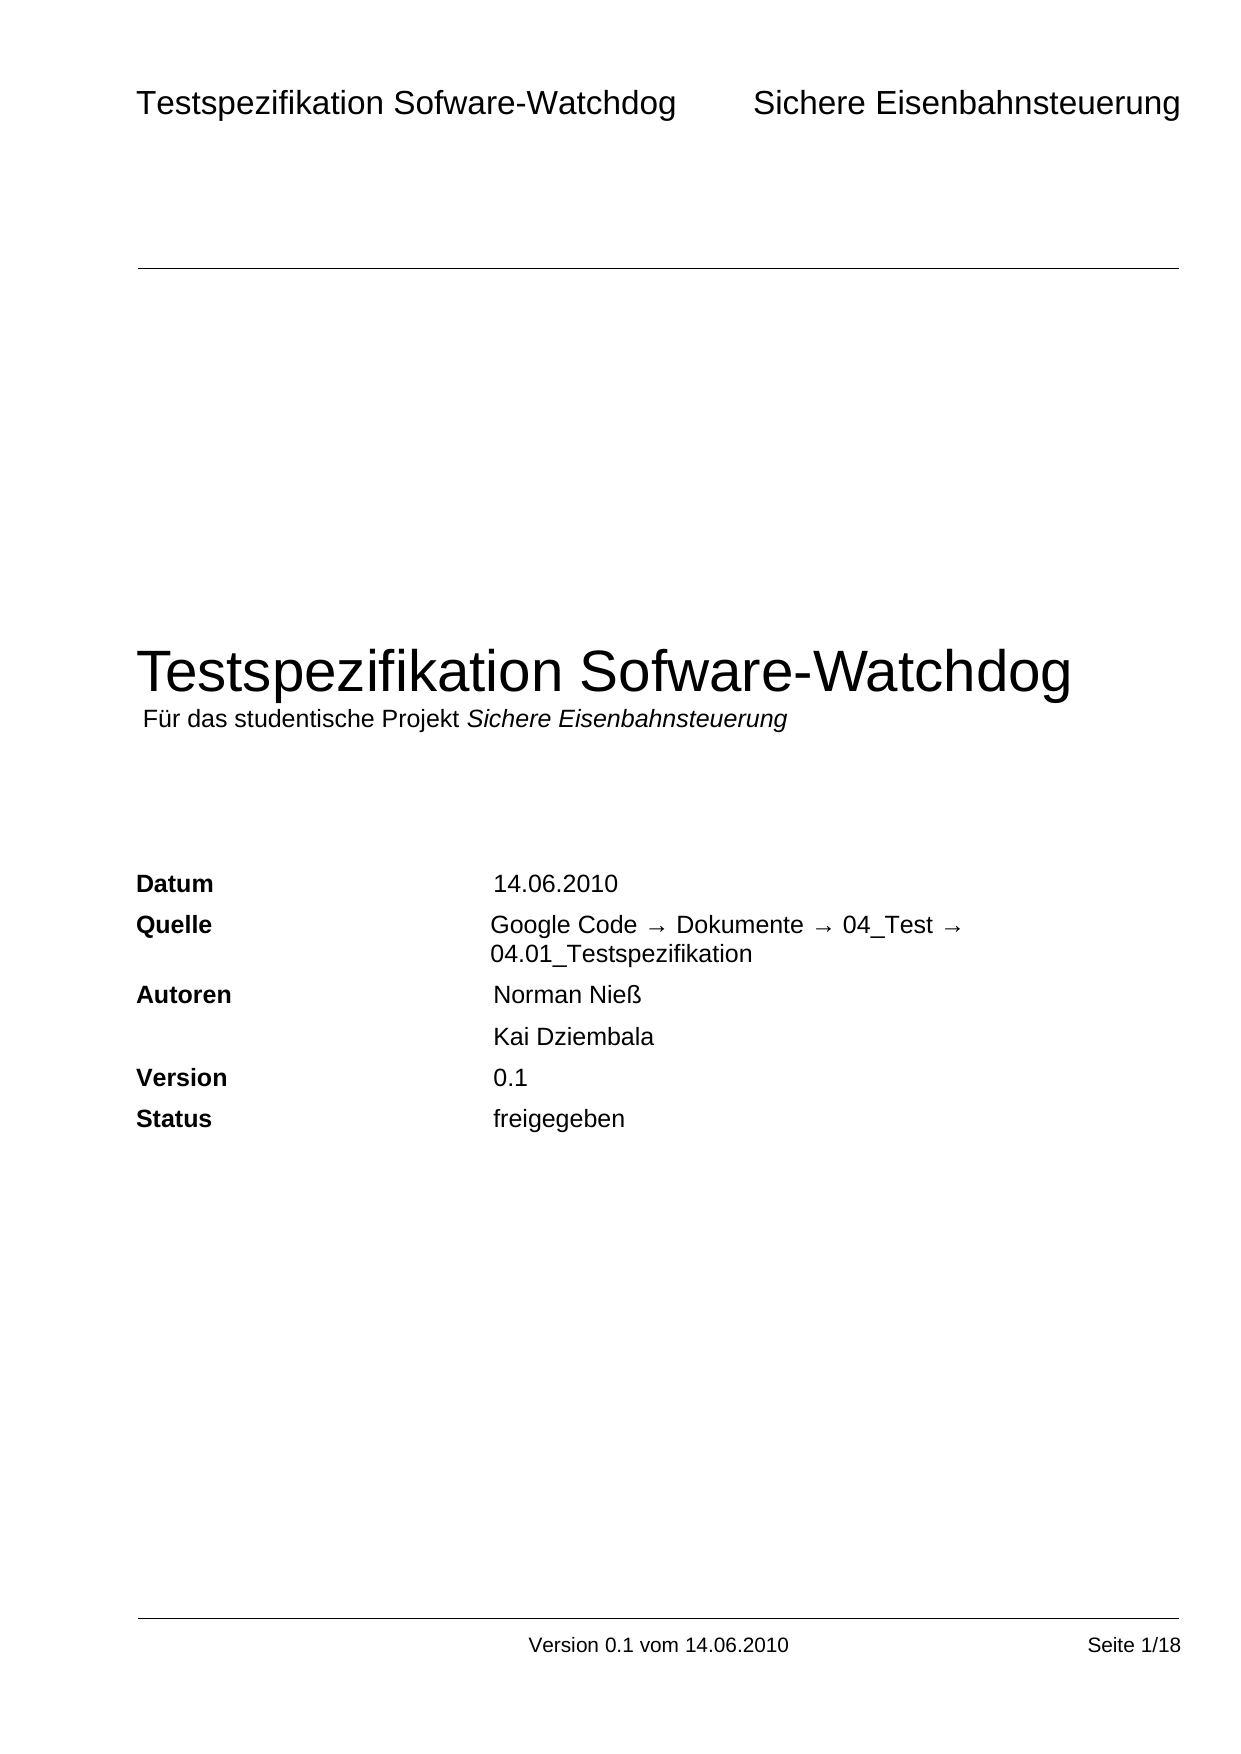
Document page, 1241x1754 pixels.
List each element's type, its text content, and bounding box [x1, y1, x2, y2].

text Für das studentische Projekt Sichere Eisenbahnsteuerung [136, 704, 1181, 733]
title Testspezifikation Sofware-Watchdog [136, 637, 1181, 704]
text Datum 14.06.2010 [136, 869, 1181, 898]
text Autoren Norman Nieß [136, 980, 1181, 1009]
text Version 0.1 [136, 1063, 1181, 1092]
text Quelle Google Code → Dokumente → 04_Test → 04.01_Testspezifikation [136, 910, 1181, 968]
text Status freigegeben [136, 1104, 1181, 1133]
text Kai Dziembala [136, 1022, 1181, 1050]
